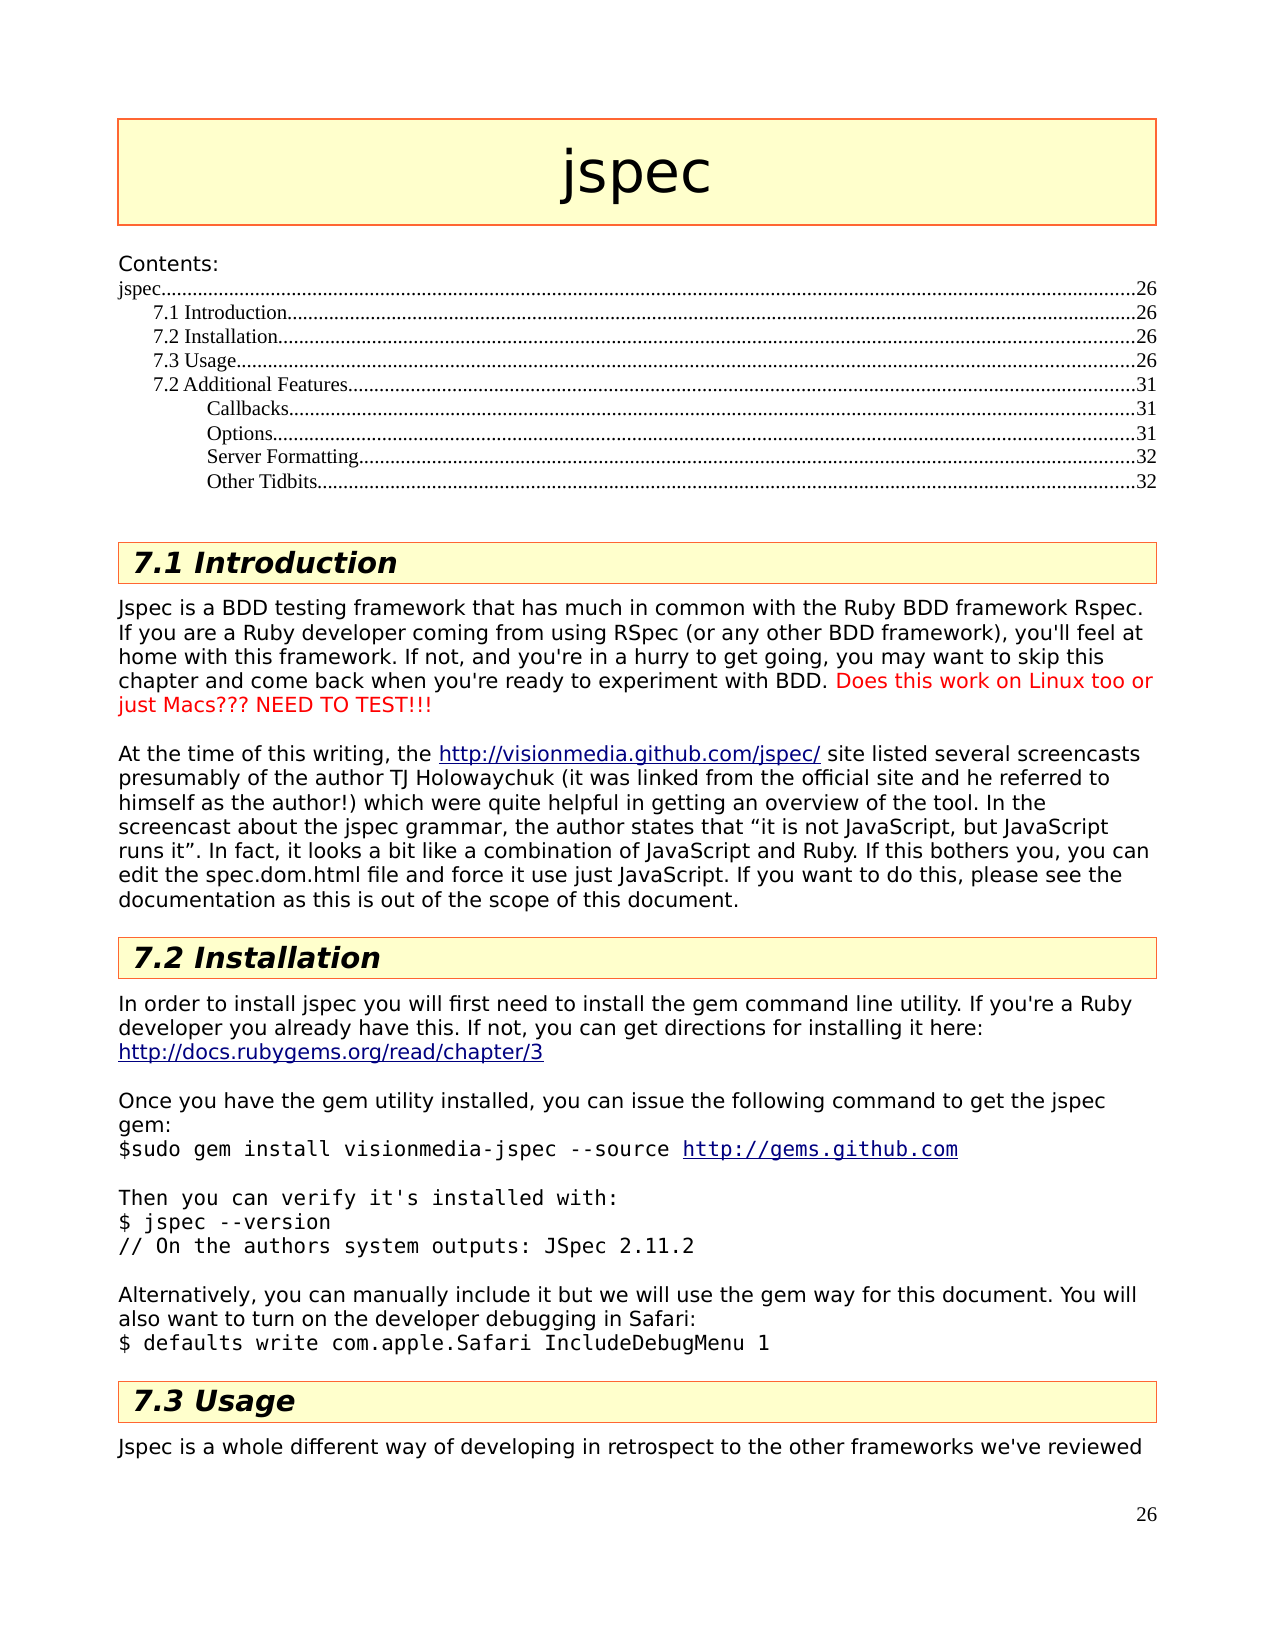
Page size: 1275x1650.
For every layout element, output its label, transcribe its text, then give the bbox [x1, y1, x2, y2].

text Other Tidbits 32 [207, 468, 1157, 493]
text Callbacks 31 [207, 396, 1157, 420]
text Jspec is a BDD testing framework that has much in common with the Ruby BDD framework Rspec. If you are a Ruby developer coming from using RSpec (or any other BDD framework), you'll feel at home with this framework. If not, and you're in a hurry to get going, you may want to skip this chapter and come back when you're ready to experiment with BDD. Does this work on Linux too or just Macs??? NEED TO TEST!!! [118, 596, 1157, 718]
subtitle 7.3 Usage [119, 1382, 1156, 1422]
text Once you have the gem utility installed, you can issue the following command to get the jspec gem: [118, 1089, 1157, 1137]
text Alternatively, you can manually include it but we will use the gem way for this document. You will also want to turn on the developer debugging in Safari: [118, 1283, 1157, 1331]
text jspec 26 [118, 276, 1157, 300]
text 7.2 Installation 26 [148, 324, 1157, 348]
text Then you can verify it's installed with: [118, 1186, 1157, 1210]
subtitle 7.2 Installation [119, 938, 1156, 978]
text // On the authors system outputs: JSpec 2.11.2 [118, 1234, 1157, 1258]
subtitle jspec [119, 120, 1155, 224]
subtitle 7.1 Introduction [119, 543, 1156, 583]
text Contents: [118, 252, 1157, 276]
text http://docs.rubygems.org/read/chapter/3 [118, 1040, 1157, 1064]
text Jspec is a whole different way of developing in retrospect to the other frameworks we've reviewed [118, 1435, 1157, 1459]
text 7.2 Additional Features 31 [148, 372, 1157, 396]
text 7.3 Usage 26 [148, 348, 1157, 372]
text Options 31 [207, 420, 1157, 444]
text Server Formatting 32 [207, 444, 1157, 468]
text $ defaults write com.apple.Safari IncludeDebugMenu 1 [118, 1331, 1157, 1356]
text At the time of this writing, the http://visionmedia.github.com/jspec/ site listed several screencasts presumably of the author TJ Holowaychuk (it was linked from the official site and he referred to himself as the author!) which were quite helpful in getting an overview of the tool. In the screencast about the jspec grammar, the author states that “it is not JavaScript, but JavaScript runs it”. In fact, it looks a bit like a combination of JavaScript and Ruby. If this bothers you, you can edit the spec.dom.html file and force it use just JavaScript. If you want to do this, please see the documentation as this is out of the scope of this document. [118, 742, 1157, 912]
text In order to install jspec you will first need to install the gem command line utility. If you're a Ruby developer you already have this. If not, you can get directions for installing it here: [118, 992, 1157, 1040]
text $sudo gem install visionmedia-jspec --source http://gems.github.com [118, 1137, 1157, 1161]
text 7.1 Introduction 26 [148, 300, 1157, 324]
text $ jspec --version [118, 1210, 1157, 1234]
